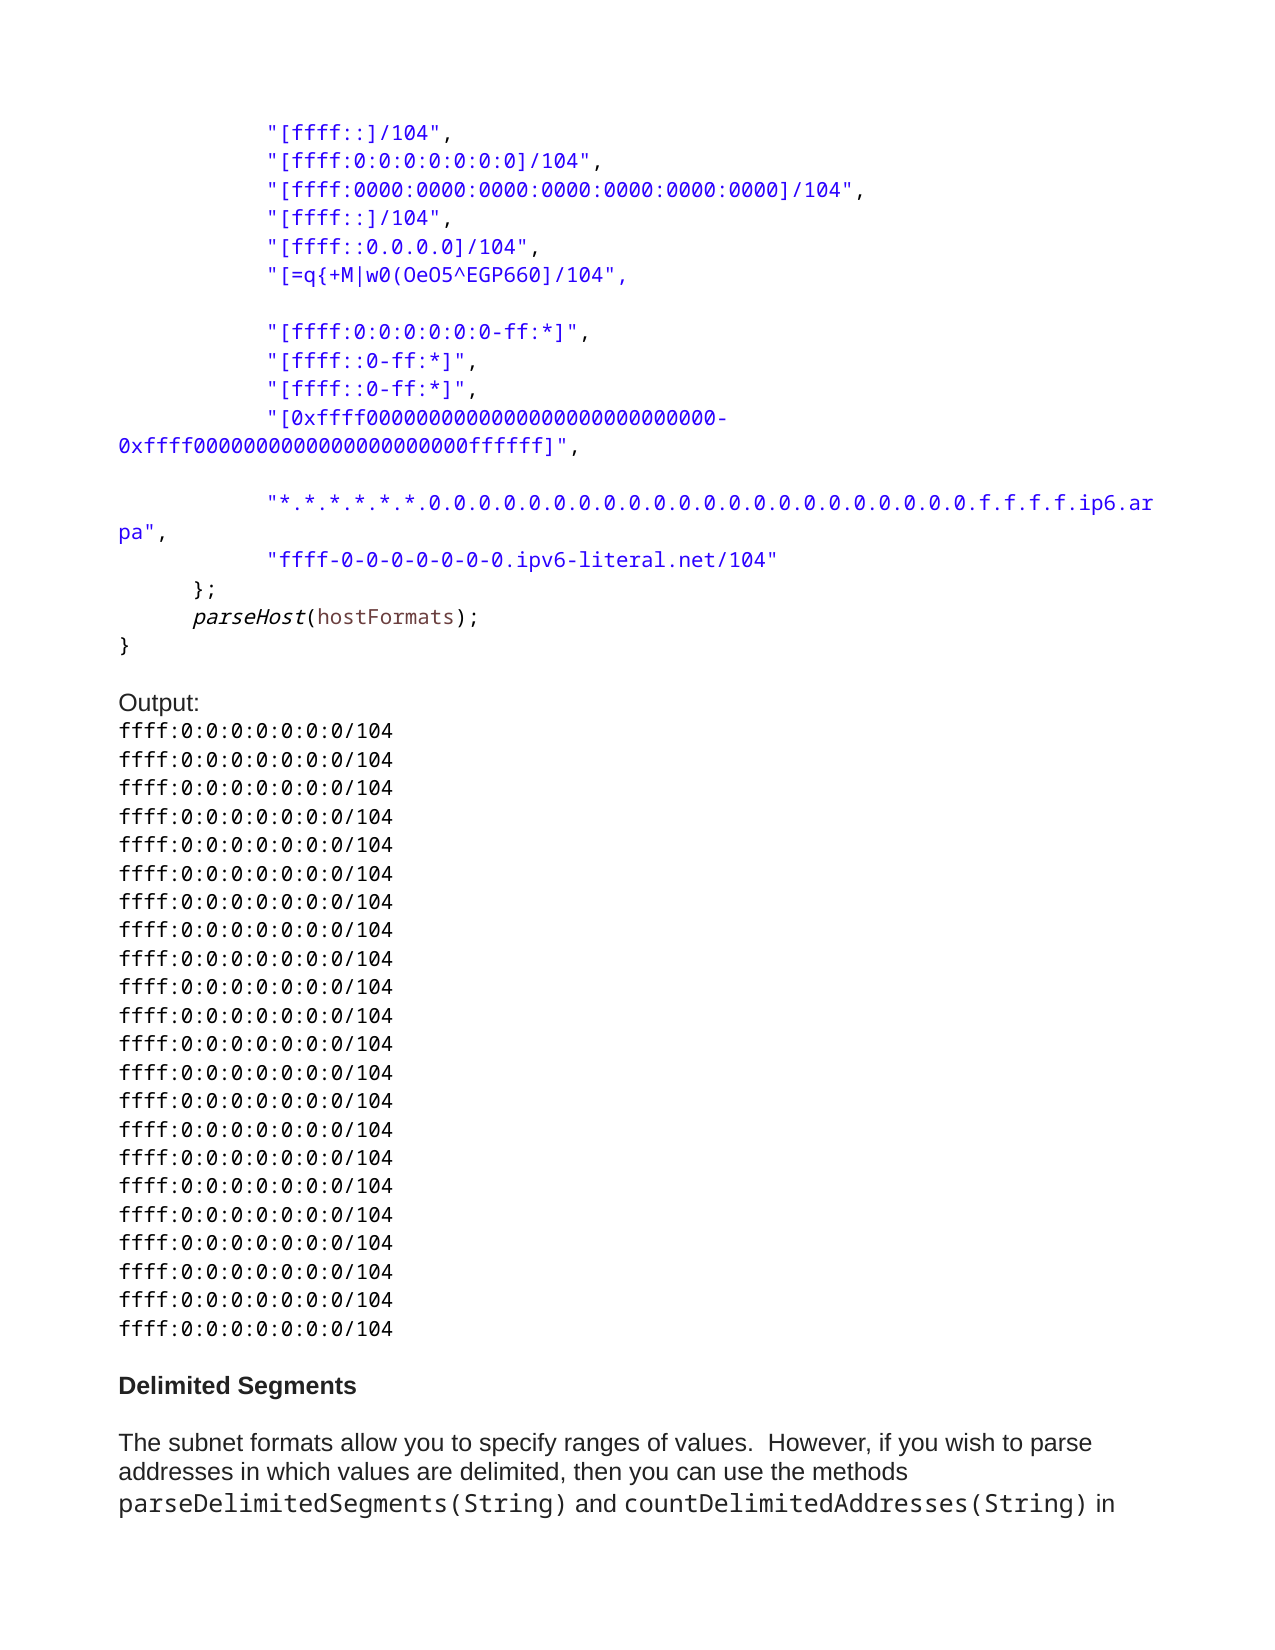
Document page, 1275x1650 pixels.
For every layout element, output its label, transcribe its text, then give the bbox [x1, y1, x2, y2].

text } [118, 631, 1157, 659]
text ffff:0:0:0:0:0:0:0/104 [118, 1058, 1157, 1086]
text ffff:0:0:0:0:0:0:0/104 [118, 1285, 1157, 1314]
text ffff:0:0:0:0:0:0:0/104 [118, 1172, 1157, 1200]
text "[ffff::0-ff:*]", [118, 374, 1157, 403]
text ffff:0:0:0:0:0:0:0/104 [118, 773, 1157, 802]
text ffff:0:0:0:0:0:0:0/104 [118, 1200, 1157, 1228]
text parseHost(hostFormats); [118, 602, 1157, 631]
text "[ffff::0-ff:*]", [118, 346, 1157, 374]
text "ffff-0-0-0-0-0-0-0.ipv6-literal.net/104" [118, 545, 1157, 574]
text ffff:0:0:0:0:0:0:0/104 [118, 717, 1157, 745]
text Output: [118, 688, 1157, 717]
text ffff:0:0:0:0:0:0:0/104 [118, 1143, 1157, 1172]
text ffff:0:0:0:0:0:0:0/104 [118, 1001, 1157, 1029]
text ffff:0:0:0:0:0:0:0/104 [118, 1115, 1157, 1143]
text ffff:0:0:0:0:0:0:0/104 [118, 859, 1157, 887]
text Delimited Segments [118, 1371, 1157, 1400]
text "[ffff:0000:0000:0000:0000:0000:0000:0000]/104", [118, 175, 1157, 203]
text ffff:0:0:0:0:0:0:0/104 [118, 944, 1157, 972]
text "[ffff::]/104", [118, 203, 1157, 232]
text "[ffff::0.0.0.0]/104", [118, 232, 1157, 260]
text ffff:0:0:0:0:0:0:0/104 [118, 1086, 1157, 1115]
text ffff:0:0:0:0:0:0:0/104 [118, 745, 1157, 773]
text The subnet formats allow you to specify ranges of values. However, if you wish to parse addresses in which values are delimited, then you can use the methods parseDelimitedSegments(String) and countDelimitedAddresses(String) in [118, 1428, 1157, 1520]
text "*.*.*.*.*.*.0.0.0.0.0.0.0.0.0.0.0.0.0.0.0.0.0.0.0.0.0.0.f.f.f.f.ip6.arpa", [118, 488, 1157, 545]
text "[0xffff0000000000000000000000000000-0xffff0000000000000000000000ffffff]", [118, 403, 1157, 460]
text "[ffff:0:0:0:0:0:0:0]/104", [118, 147, 1157, 175]
text ffff:0:0:0:0:0:0:0/104 [118, 916, 1157, 944]
text ffff:0:0:0:0:0:0:0/104 [118, 972, 1157, 1001]
text ffff:0:0:0:0:0:0:0/104 [118, 1228, 1157, 1257]
text ffff:0:0:0:0:0:0:0/104 [118, 1314, 1157, 1342]
text ffff:0:0:0:0:0:0:0/104 [118, 1257, 1157, 1285]
text "[=q{+M|w0(OeO5^EGP660]/104", [118, 260, 1157, 289]
text "[ffff:0:0:0:0:0:0-ff:*]", [192, 317, 1157, 346]
text "[ffff::]/104", [192, 118, 1157, 147]
text ffff:0:0:0:0:0:0:0/104 [118, 1029, 1157, 1058]
text ffff:0:0:0:0:0:0:0/104 [118, 887, 1157, 916]
text ffff:0:0:0:0:0:0:0/104 [118, 802, 1157, 830]
text }; [118, 574, 1157, 602]
text ffff:0:0:0:0:0:0:0/104 [118, 830, 1157, 859]
